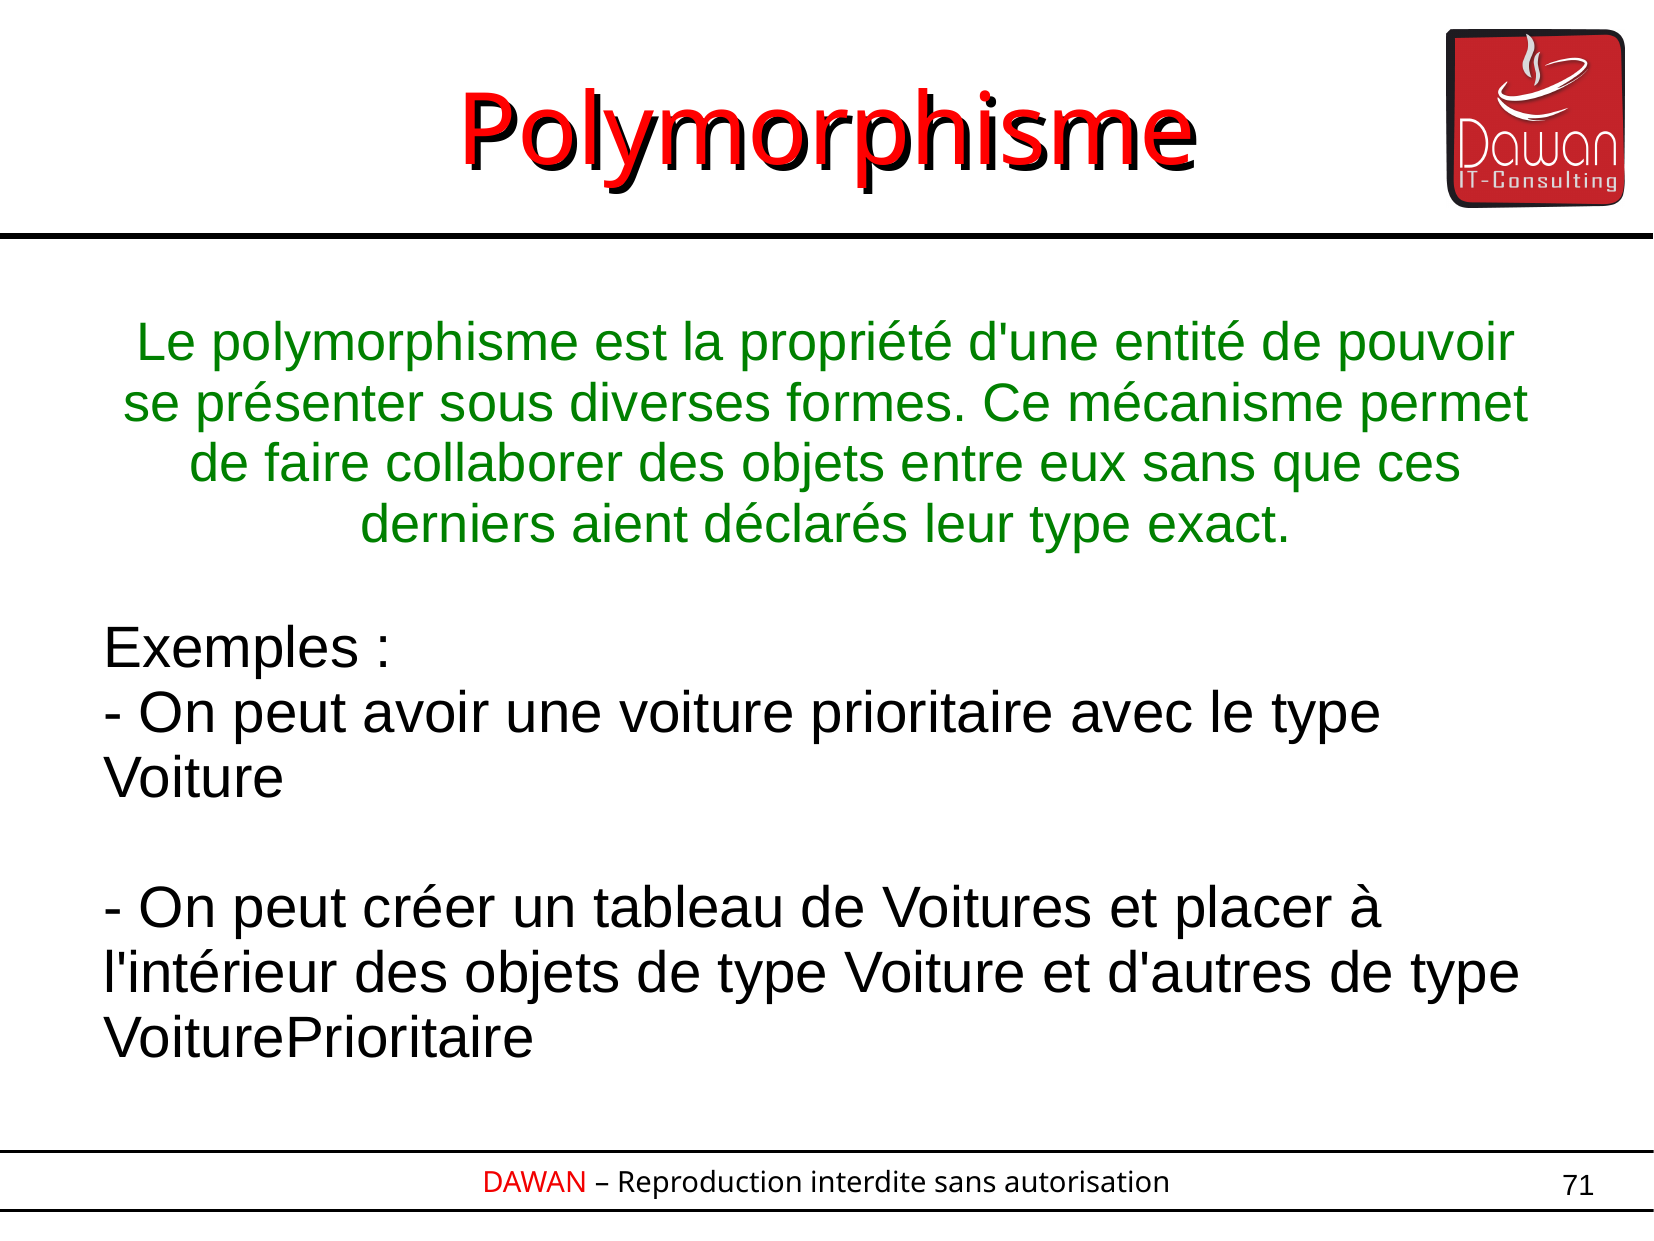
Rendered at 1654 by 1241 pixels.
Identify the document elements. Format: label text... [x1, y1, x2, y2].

text_box Polymorphisme [88, 50, 1565, 182]
picture [1446, 29, 1625, 208]
text_box Le polymorphisme est la propriété d'une entité de pouvoir se présenter sous diverses formes. Ce mécanisme permet de faire collaborer des objets entre eux sans que ces derniers aient déclarés leur type exact. Exemples : - On peut avoir une voiture prioritaire avec le type Voiture - On peut créer un tableau de Voitures et placer à l'intérieur des objets de type Voiture et d'autres de type VoiturePrioritaire [88, 304, 1565, 1076]
